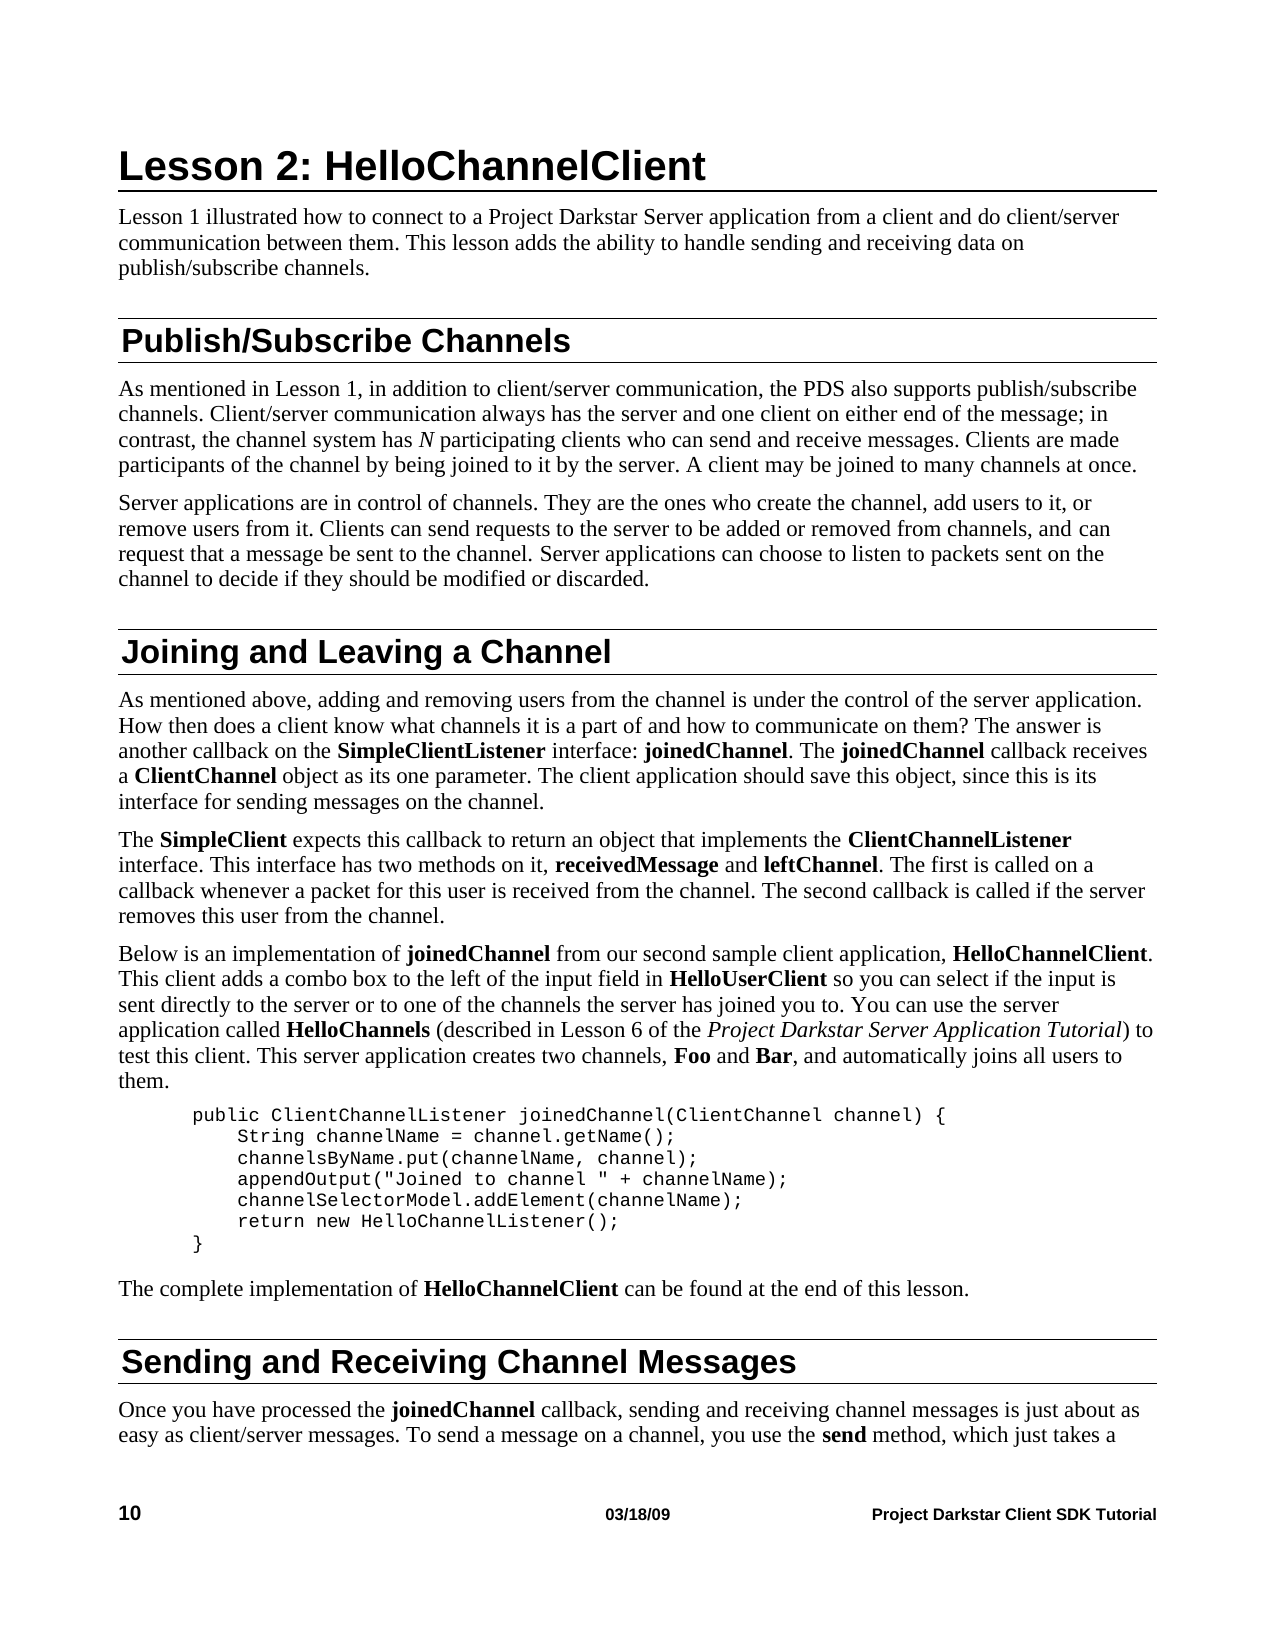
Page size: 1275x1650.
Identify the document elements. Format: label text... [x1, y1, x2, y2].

text Lesson 1 illustrated how to connect to a Project Darkstar Server application from a client and do client/server communication between them. This lesson adds the ability to handle sending and receiving data on publish/subscribe channels. [118, 204, 1157, 281]
text As mentioned above, adding and removing users from the channel is under the control of the server application. How then does a client know what channels it is a part of and how to communicate on them? The answer is another callback on the SimpleClientListener interface: joinedChannel. The joinedChannel callback receives a ClientChannel object as its one parameter. The client application should save this object, since this is its interface for sending messages on the channel. [118, 687, 1157, 814]
text String channelName = channel.getName(); [192, 1127, 1098, 1148]
text Once you have processed the joinedChannel callback, sending and receiving channel messages is just about as easy as client/server messages. To send a message on a channel, you use the send method, which just takes a [118, 1397, 1157, 1448]
text } [192, 1233, 1098, 1255]
text The SimpleClient expects this callback to return an object that implements the ClientChannelListener interface. This interface has two methods on it, receivedMessage and leftChannel. The first is called on a callback whenever a packet for this user is received from the channel. The second callback is called if the server removes this user from the channel. [118, 827, 1157, 928]
text channelsByName.put(channelName, channel); [192, 1148, 1098, 1170]
text The complete implementation of HelloChannelClient can be found at the end of this lesson. [118, 1276, 1157, 1301]
text channelSelectorModel.addElement(channelName); [192, 1191, 1098, 1212]
subtitle Sending and Receiving Channel Messages [118, 1340, 1157, 1383]
text return new HelloChannelListener(); [192, 1212, 1098, 1233]
text Server applications are in control of channels. They are the ones who create the channel, add users to it, or remove users from it. Clients can send requests to the server to be added or removed from channels, and can request that a message be sent to the channel. Server applications can choose to listen to packets sent on the channel to decide if they should be modified or discarded. [118, 490, 1157, 592]
subtitle Publish/Subscribe Channels [118, 319, 1157, 362]
text As mentioned in Lesson 1, in addition to client/server communication, the PDS also supports publish/subscribe channels. Client/server communication always has the server and one client on either end of the message; in contrast, the channel system has N participating clients who can send and receive messages. Clients are made participants of the channel by being joined to it by the server. A client may be joined to many channels at once. [118, 376, 1157, 478]
subtitle Joining and Leaving a Channel [118, 630, 1157, 674]
text public ClientChannelListener joinedChannel(ClientChannel channel) { [192, 1106, 1098, 1127]
text Below is an implementation of joinedChannel from our second sample client application, HelloChannelClient. This client adds a combo box to the left of the input field in HelloUserClient so you can select if the input is sent directly to the server or to one of the channels the server has joined you to. You can use the server application called HelloChannels (described in Lesson 6 of the Project Darkstar Server Application Tutorial) to test this client. This server application creates two channels, Foo and Bar, and automatically joins all users to them. [118, 941, 1157, 1093]
text appendOutput("Joined to channel " + channelName); [192, 1170, 1098, 1191]
